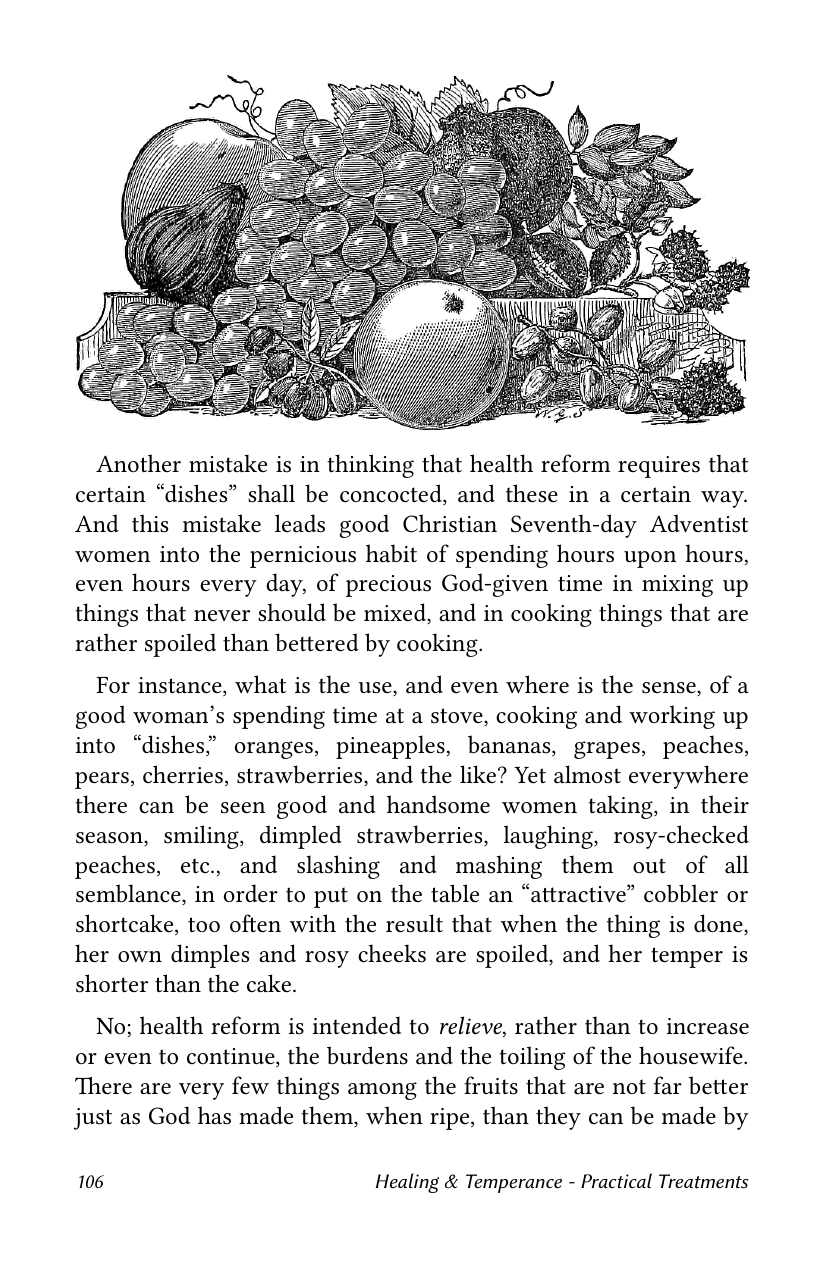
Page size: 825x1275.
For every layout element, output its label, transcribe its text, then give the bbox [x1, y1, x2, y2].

text For instance, what is the use, and even where is the sense, of a good woman’s spending time at a stove, cooking and working up into “dishes,” oranges, pineapples, bananas, grapes, peaches, pears, cherries, strawberries, and the like? Yet almost everywhere there can be seen good and handsome women taking, in their season, smiling, dimpled strawberries, laughing, rosy-checked peaches, etc., and slashing and mashing them out of all semblance, in order to put on the table an “attractive” cobbler or shortcake, too often with the result that when the thing is done, her own dimples and rosy cheeks are spoiled, and her temper is shorter than the cake. [75, 671, 750, 999]
picture [75, 75, 750, 431]
text Another mistake is in thinking that health reform requires that certain “dishes” shall be concocted, and these in a certain way. And this mistake leads good Christian Seventh-day Adventist women into the pernicious habit of spending hours upon hours, even hours every day, of precious God-given time in mixing up things that never should be mixed, and in cooking things that are rather spoiled than bettered by cooking. [75, 431, 750, 658]
text No; health reform is intended to relieve, rather than to increase or even to continue, the burdens and the toiling of the housewife. There are very few things among the fruits that are not far better just as God has made them, when ripe, than they can be made by [75, 1012, 750, 1130]
